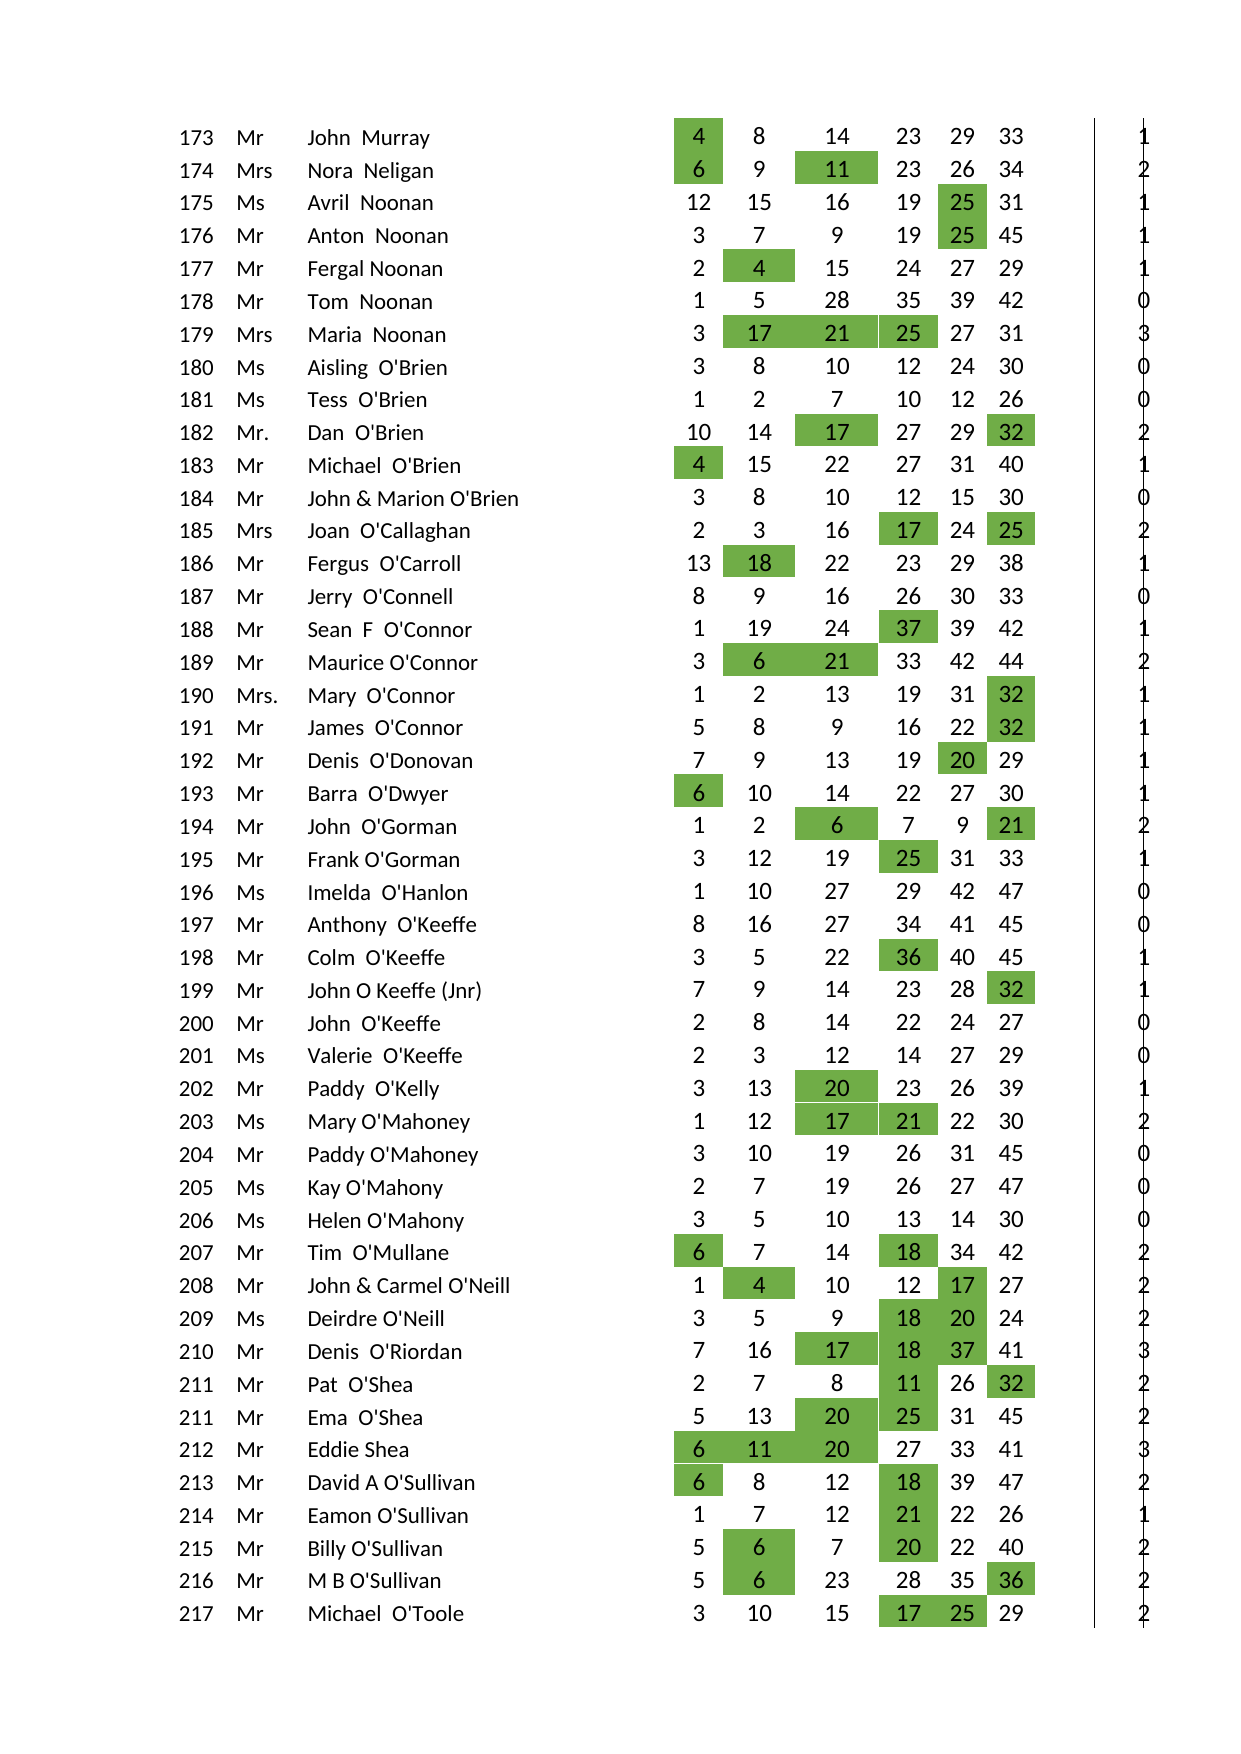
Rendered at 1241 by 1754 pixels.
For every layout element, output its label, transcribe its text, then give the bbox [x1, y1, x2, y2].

table_cell 3 [723, 1037, 795, 1070]
table_cell 210 [139, 1332, 225, 1365]
table_cell [1035, 807, 1094, 840]
table_cell 214 [139, 1496, 225, 1529]
table_cell 1 [1095, 118, 1143, 151]
table_cell 6 [674, 1464, 723, 1496]
table_cell Mr [225, 217, 296, 249]
table_cell 1 [1095, 676, 1143, 709]
table_cell 27 [795, 906, 878, 938]
table_cell 41 [987, 1431, 1035, 1463]
table_cell 18 [879, 1332, 938, 1365]
table_cell 5 [723, 939, 795, 971]
table_cell Tom Noonan [296, 282, 674, 315]
table_cell 2 [674, 1168, 723, 1201]
table_cell 11 [795, 151, 878, 184]
table_cell 10 [879, 381, 938, 413]
table_cell Michael O'Brien [296, 446, 674, 479]
table_cell Mr [225, 249, 296, 282]
table_cell Eamon O'Sullivan [296, 1496, 674, 1529]
table_cell 19 [723, 610, 795, 643]
table_cell [1035, 1464, 1094, 1496]
table_cell 40 [938, 939, 987, 971]
table_cell 31 [938, 1398, 987, 1431]
table_cell 12 [795, 1464, 878, 1496]
table_cell 3 [1095, 1431, 1143, 1463]
table_cell 2 [1095, 151, 1143, 184]
table_cell 25 [938, 1595, 987, 1627]
table_cell Mr [225, 1595, 296, 1627]
table_cell [1035, 118, 1094, 151]
table_cell [1035, 1398, 1094, 1431]
table_cell 3 [674, 643, 723, 676]
table_cell 13 [879, 1201, 938, 1234]
table_cell 1 [1095, 1070, 1143, 1102]
table_cell 0 [1095, 1168, 1143, 1201]
table_cell 12 [938, 381, 987, 413]
table_cell Pat O'Shea [296, 1365, 674, 1398]
table_cell 29 [987, 742, 1035, 774]
table_cell 1 [1095, 1496, 1143, 1529]
table_cell 2 [1095, 1234, 1143, 1267]
table_cell 23 [879, 545, 938, 577]
table_cell [1035, 1037, 1094, 1070]
table_cell 189 [139, 643, 225, 676]
table_cell Maurice O'Connor [296, 643, 674, 676]
table_cell David A O'Sullivan [296, 1464, 674, 1496]
table_cell 20 [938, 742, 987, 774]
table_cell 33 [987, 840, 1035, 873]
table_cell 209 [139, 1299, 225, 1332]
table_cell 14 [795, 1004, 878, 1037]
table_cell 15 [723, 184, 795, 217]
table_cell 15 [938, 479, 987, 512]
table_cell 2 [1095, 1529, 1143, 1562]
table_cell Billy O'Sullivan [296, 1529, 674, 1562]
table_cell [1035, 1103, 1094, 1135]
table_cell 2 [674, 1037, 723, 1070]
table_cell 21 [987, 807, 1035, 840]
table_cell 31 [938, 676, 987, 709]
table_cell Frank O'Gorman [296, 840, 674, 873]
table_cell 10 [723, 1595, 795, 1627]
table_cell 13 [674, 545, 723, 577]
table_cell Mrs [225, 512, 296, 545]
table_cell 198 [139, 939, 225, 971]
table_cell 19 [795, 840, 878, 873]
table_cell 9 [795, 709, 878, 742]
table_cell 0 [1095, 1201, 1143, 1234]
table_cell 0 [1095, 1004, 1143, 1037]
table_cell [1035, 1299, 1094, 1332]
table_cell 7 [879, 807, 938, 840]
table_cell 3 [674, 1595, 723, 1627]
table_cell 11 [879, 1365, 938, 1398]
table_cell Mr [225, 1332, 296, 1365]
table_cell 185 [139, 512, 225, 545]
table_cell [1035, 184, 1094, 217]
table_cell [1035, 1070, 1094, 1102]
table_cell 10 [723, 1135, 795, 1168]
table_cell John & Carmel O'Neill [296, 1267, 674, 1299]
table_cell 21 [879, 1496, 938, 1529]
table_cell 29 [987, 1595, 1035, 1627]
table_cell 8 [723, 348, 795, 381]
table_cell 181 [139, 381, 225, 413]
table_cell 3 [723, 512, 795, 545]
table_cell 1 [1095, 939, 1143, 971]
table_cell 22 [879, 774, 938, 807]
table_cell Mr [225, 282, 296, 315]
table_cell 31 [938, 1135, 987, 1168]
table_cell 182 [139, 414, 225, 446]
table_cell 21 [879, 1103, 938, 1135]
table_cell 2 [1095, 1299, 1143, 1332]
table_cell 10 [795, 348, 878, 381]
table_cell 12 [674, 184, 723, 217]
table_cell 2 [1095, 643, 1143, 676]
table_cell John O'Gorman [296, 807, 674, 840]
table_cell 7 [723, 217, 795, 249]
table_cell 23 [879, 971, 938, 1004]
table_cell 27 [938, 1037, 987, 1070]
table_cell 12 [879, 1267, 938, 1299]
table_cell [1035, 1135, 1094, 1168]
table_cell 39 [938, 1464, 987, 1496]
table_cell 6 [674, 151, 723, 184]
table_cell Ms [225, 1168, 296, 1201]
table_cell [1035, 906, 1094, 938]
table_cell 9 [938, 807, 987, 840]
table_cell 42 [987, 1234, 1035, 1267]
table_cell 17 [938, 1267, 987, 1299]
table_cell 2 [1095, 414, 1143, 446]
table_cell [1035, 1332, 1094, 1365]
table_cell 10 [723, 873, 795, 906]
table_cell 173 [139, 118, 225, 151]
table_cell 13 [723, 1398, 795, 1431]
table_cell Mr [225, 446, 296, 479]
table_cell 5 [674, 1398, 723, 1431]
table_cell Ms [225, 348, 296, 381]
table_cell 10 [674, 414, 723, 446]
table_cell John O Keeffe (Jnr) [296, 971, 674, 1004]
table_cell 3 [674, 1070, 723, 1102]
table_cell 3 [674, 479, 723, 512]
table_cell 6 [674, 1431, 723, 1463]
table_cell 29 [879, 873, 938, 906]
table_cell 3 [1095, 315, 1143, 348]
table_cell Mr [225, 1267, 296, 1299]
table_cell 215 [139, 1529, 225, 1562]
table_cell 19 [879, 676, 938, 709]
table_cell 16 [795, 578, 878, 610]
table_cell 37 [938, 1332, 987, 1365]
table_cell [1035, 971, 1094, 1004]
table_cell 28 [795, 282, 878, 315]
table_cell [1035, 217, 1094, 249]
table_cell 1 [674, 807, 723, 840]
table_cell 1 [674, 1496, 723, 1529]
table_cell Dan O'Brien [296, 414, 674, 446]
table_cell 27 [879, 414, 938, 446]
table_cell 26 [879, 1135, 938, 1168]
table_cell 38 [987, 545, 1035, 577]
table_cell 27 [938, 1168, 987, 1201]
table_cell 15 [723, 446, 795, 479]
table_cell Mr [225, 479, 296, 512]
table_cell 4 [723, 249, 795, 282]
table_cell 2 [674, 249, 723, 282]
table_cell 177 [139, 249, 225, 282]
table_cell 32 [987, 1365, 1035, 1398]
table_cell John Murray [296, 118, 674, 151]
table_cell 17 [795, 1332, 878, 1365]
table_cell 2 [723, 381, 795, 413]
table_cell 1 [1095, 742, 1143, 774]
table_cell Ms [225, 1037, 296, 1070]
table_cell 1 [1095, 610, 1143, 643]
table_cell 4 [723, 1267, 795, 1299]
table_cell 41 [987, 1332, 1035, 1365]
table_cell 3 [674, 315, 723, 348]
table_cell 27 [987, 1267, 1035, 1299]
table_cell 29 [987, 1037, 1035, 1070]
table_cell Mr [225, 1431, 296, 1463]
table_cell 190 [139, 676, 225, 709]
table_cell 20 [795, 1431, 878, 1463]
table_cell 13 [795, 676, 878, 709]
table_cell 12 [879, 479, 938, 512]
table_cell 34 [987, 151, 1035, 184]
table_cell 1 [674, 1267, 723, 1299]
table_cell 207 [139, 1234, 225, 1267]
table_cell 2 [1095, 1267, 1143, 1299]
table_cell Mr [225, 1135, 296, 1168]
table_cell M B O'Sullivan [296, 1562, 674, 1595]
table_cell 2 [1095, 807, 1143, 840]
table_cell 8 [674, 578, 723, 610]
table_cell 45 [987, 906, 1035, 938]
table_cell 37 [879, 610, 938, 643]
table_cell 10 [795, 1201, 878, 1234]
table_cell 25 [879, 840, 938, 873]
table_cell [1035, 1562, 1094, 1595]
table_cell [1035, 249, 1094, 282]
table_cell 40 [987, 446, 1035, 479]
table_cell 6 [795, 807, 878, 840]
table_cell 12 [879, 348, 938, 381]
table_cell 17 [879, 1595, 938, 1627]
table_cell [1035, 348, 1094, 381]
table_cell 9 [795, 217, 878, 249]
table_cell 2 [1095, 1562, 1143, 1595]
table_cell 2 [723, 807, 795, 840]
table_cell 7 [674, 742, 723, 774]
table_cell 5 [674, 1529, 723, 1562]
table_cell 0 [1095, 873, 1143, 906]
table_cell Mrs [225, 315, 296, 348]
table_cell [1035, 414, 1094, 446]
table_cell Imelda O'Hanlon [296, 873, 674, 906]
table_cell Mr [225, 906, 296, 938]
table_cell 21 [795, 315, 878, 348]
table_cell 39 [987, 1070, 1035, 1102]
table_cell 27 [938, 315, 987, 348]
table_cell 8 [723, 1464, 795, 1496]
table_cell 1 [1095, 545, 1143, 577]
table_cell 4 [674, 118, 723, 151]
table_cell [1035, 1529, 1094, 1562]
table_cell 6 [674, 1234, 723, 1267]
table_cell 9 [795, 1299, 878, 1332]
table_cell Mr [225, 709, 296, 742]
table_cell 2 [1095, 512, 1143, 545]
table_cell [1035, 709, 1094, 742]
table_cell Fergal Noonan [296, 249, 674, 282]
table_cell 180 [139, 348, 225, 381]
table_cell 30 [987, 774, 1035, 807]
table_cell Colm O'Keeffe [296, 939, 674, 971]
table_cell Mrs. [225, 676, 296, 709]
table_cell 42 [987, 282, 1035, 315]
table_cell Joan O'Callaghan [296, 512, 674, 545]
table_cell 32 [987, 709, 1035, 742]
table_cell 7 [795, 1529, 878, 1562]
table_cell 26 [938, 1365, 987, 1398]
table_cell 23 [879, 1070, 938, 1102]
table_cell 0 [1095, 578, 1143, 610]
table_cell Tim O'Mullane [296, 1234, 674, 1267]
table_cell 24 [987, 1299, 1035, 1332]
table_cell [1035, 1595, 1094, 1627]
table_cell 204 [139, 1135, 225, 1168]
table_cell 25 [879, 315, 938, 348]
table_cell 10 [795, 479, 878, 512]
table_cell 1 [674, 610, 723, 643]
table_cell 19 [795, 1168, 878, 1201]
table_cell 6 [723, 643, 795, 676]
table_cell 26 [879, 578, 938, 610]
table_cell 34 [879, 906, 938, 938]
table_cell 2 [1095, 1365, 1143, 1398]
table_cell Valerie O'Keeffe [296, 1037, 674, 1070]
table_cell 31 [987, 184, 1035, 217]
table_cell 30 [987, 479, 1035, 512]
table_cell Mr [225, 1398, 296, 1431]
table_cell 19 [795, 1135, 878, 1168]
table_cell 8 [723, 709, 795, 742]
table_cell Avril Noonan [296, 184, 674, 217]
table_cell Anton Noonan [296, 217, 674, 249]
table_cell 22 [879, 1004, 938, 1037]
table_cell [1035, 1201, 1094, 1234]
table_cell 18 [723, 545, 795, 577]
table_cell 23 [795, 1562, 878, 1595]
table_cell 4 [674, 446, 723, 479]
table_cell 17 [795, 1103, 878, 1135]
table_cell Mr [225, 1365, 296, 1398]
table_cell 16 [723, 1332, 795, 1365]
table_cell [1035, 1431, 1094, 1463]
table_cell 2 [1095, 1398, 1143, 1431]
table_cell 2 [1095, 1595, 1143, 1627]
table_cell 14 [795, 971, 878, 1004]
table_cell 45 [987, 1135, 1035, 1168]
table_cell 8 [674, 906, 723, 938]
table_cell 212 [139, 1431, 225, 1463]
table_cell 188 [139, 610, 225, 643]
table_cell 12 [795, 1496, 878, 1529]
table_cell 0 [1095, 282, 1143, 315]
table_cell Paddy O'Kelly [296, 1070, 674, 1102]
table_cell 2 [723, 676, 795, 709]
table_cell 9 [723, 742, 795, 774]
table_cell Mr [225, 1004, 296, 1037]
table_cell Mr [225, 1234, 296, 1267]
table_cell Ms [225, 184, 296, 217]
table_cell 8 [723, 1004, 795, 1037]
table_cell 29 [938, 414, 987, 446]
table_cell 45 [987, 217, 1035, 249]
table_cell Mr [225, 807, 296, 840]
table_cell Mr [225, 1529, 296, 1562]
table_cell Mr [225, 1496, 296, 1529]
table_cell Mr [225, 118, 296, 151]
table_cell 7 [723, 1168, 795, 1201]
table_cell 28 [879, 1562, 938, 1595]
table_cell 20 [938, 1299, 987, 1332]
table_cell [1035, 676, 1094, 709]
table_cell [1035, 1267, 1094, 1299]
table_cell 15 [795, 249, 878, 282]
table_cell [1035, 479, 1094, 512]
table_cell Mr [225, 1070, 296, 1102]
table_cell 5 [723, 1201, 795, 1234]
table_cell 3 [674, 348, 723, 381]
table_cell 3 [674, 840, 723, 873]
table_cell 15 [795, 1595, 878, 1627]
table_cell Aisling O'Brien [296, 348, 674, 381]
table_cell 2 [674, 1365, 723, 1398]
table_cell 33 [879, 643, 938, 676]
table_cell [1035, 545, 1094, 577]
table_cell Mr [225, 742, 296, 774]
table_header [128, 118, 1094, 1627]
table_cell Barra O'Dwyer [296, 774, 674, 807]
table_cell 211 [139, 1365, 225, 1398]
table_cell 30 [987, 348, 1035, 381]
table_cell Eddie Shea [296, 1431, 674, 1463]
table_cell 8 [795, 1365, 878, 1398]
table_cell [1035, 578, 1094, 610]
table_cell 6 [674, 774, 723, 807]
table_cell Michael O'Toole [296, 1595, 674, 1627]
table_cell 44 [987, 643, 1035, 676]
table_cell 5 [723, 1299, 795, 1332]
table_cell [1035, 840, 1094, 873]
table_cell Mary O'Mahoney [296, 1103, 674, 1135]
table_cell 33 [938, 1431, 987, 1463]
table_cell 17 [879, 512, 938, 545]
table_cell Deirdre O'Neill [296, 1299, 674, 1332]
table_cell 183 [139, 446, 225, 479]
table_cell 16 [795, 512, 878, 545]
table_cell 7 [723, 1365, 795, 1398]
table_cell 8 [723, 479, 795, 512]
table_cell 1 [1095, 217, 1143, 249]
table_cell [1035, 610, 1094, 643]
table_cell 211 [139, 1398, 225, 1431]
table_cell 1 [1095, 184, 1143, 217]
table_cell 1 [1095, 840, 1143, 873]
table_cell Mr [225, 578, 296, 610]
table_cell 14 [938, 1201, 987, 1234]
table_cell Mr. [225, 414, 296, 446]
table_cell 12 [795, 1037, 878, 1070]
table_cell 200 [139, 1004, 225, 1037]
table_cell [1035, 1168, 1094, 1201]
table_cell 23 [879, 151, 938, 184]
table_cell 26 [987, 381, 1035, 413]
table_cell 24 [938, 1004, 987, 1037]
table_cell Helen O'Mahony [296, 1201, 674, 1234]
table_cell 7 [795, 381, 878, 413]
table_cell 213 [139, 1464, 225, 1496]
table_cell [1035, 446, 1094, 479]
table_cell 0 [1095, 1037, 1143, 1070]
table_cell 26 [987, 1496, 1035, 1529]
table_cell Mr [225, 545, 296, 577]
table_cell Mrs [225, 151, 296, 184]
table_cell 35 [938, 1562, 987, 1595]
table_cell James O'Connor [296, 709, 674, 742]
table_cell 26 [938, 151, 987, 184]
table_cell 25 [879, 1398, 938, 1431]
table_cell 0 [1095, 348, 1143, 381]
table_cell 6 [723, 1562, 795, 1595]
table_cell 7 [723, 1496, 795, 1529]
table_cell 36 [879, 939, 938, 971]
table_cell 12 [723, 840, 795, 873]
table_cell 22 [938, 709, 987, 742]
table_cell 217 [139, 1595, 225, 1627]
table_cell [1035, 315, 1094, 348]
table_cell 2 [674, 512, 723, 545]
table_cell 25 [938, 184, 987, 217]
table_cell 7 [674, 971, 723, 1004]
table_cell 22 [795, 939, 878, 971]
table_cell Mr [225, 1464, 296, 1496]
table_cell 20 [879, 1529, 938, 1562]
table_cell Jerry O'Connell [296, 578, 674, 610]
table_cell 21 [795, 643, 878, 676]
table_cell 0 [1095, 906, 1143, 938]
table_cell Mary O'Connor [296, 676, 674, 709]
table_cell 30 [938, 578, 987, 610]
table_cell Nora Neligan [296, 151, 674, 184]
table_cell Anthony O'Keeffe [296, 906, 674, 938]
table_cell 9 [723, 971, 795, 1004]
table_cell 33 [987, 118, 1035, 151]
table_cell Mr [225, 774, 296, 807]
table_cell 14 [795, 774, 878, 807]
table_cell 13 [723, 1070, 795, 1102]
table_cell 20 [795, 1070, 878, 1102]
table_cell 32 [987, 414, 1035, 446]
table_cell 176 [139, 217, 225, 249]
table_cell 27 [938, 774, 987, 807]
table_cell 0 [1095, 479, 1143, 512]
table_cell 18 [879, 1464, 938, 1496]
table_cell 9 [723, 151, 795, 184]
table_cell 2 [674, 1004, 723, 1037]
table_cell [1035, 742, 1094, 774]
table_cell 24 [938, 348, 987, 381]
table_cell 19 [879, 217, 938, 249]
table_cell 1 [674, 873, 723, 906]
table_cell Tess O'Brien [296, 381, 674, 413]
table_cell 16 [723, 906, 795, 938]
table_cell 17 [795, 414, 878, 446]
table_cell 27 [938, 249, 987, 282]
table_cell 23 [879, 118, 938, 151]
table_cell 17 [723, 315, 795, 348]
table_cell [1035, 1496, 1094, 1529]
table_cell Ms [225, 1299, 296, 1332]
table_cell 5 [674, 709, 723, 742]
table_cell Mr [225, 971, 296, 1004]
table_cell [1035, 1234, 1094, 1267]
table_cell [1035, 873, 1094, 906]
table_cell 1 [1095, 971, 1143, 1004]
table_cell [1035, 381, 1094, 413]
table_cell 10 [723, 774, 795, 807]
table_cell Mr [225, 1562, 296, 1595]
table_cell 202 [139, 1070, 225, 1102]
table_cell John O'Keeffe [296, 1004, 674, 1037]
table_cell 193 [139, 774, 225, 807]
table_cell 22 [795, 446, 878, 479]
table_cell 192 [139, 742, 225, 774]
table_cell 7 [674, 1332, 723, 1365]
table_cell 42 [938, 643, 987, 676]
table_cell 30 [987, 1103, 1035, 1135]
table_cell 1 [674, 676, 723, 709]
table_cell 25 [987, 512, 1035, 545]
table_cell 19 [879, 184, 938, 217]
table_cell 39 [938, 282, 987, 315]
table_cell 47 [987, 1464, 1035, 1496]
table_cell Mr [225, 643, 296, 676]
table_cell 1 [674, 1103, 723, 1135]
table_cell 1 [674, 381, 723, 413]
table_cell 16 [879, 709, 938, 742]
table_cell Mr [225, 840, 296, 873]
table_cell 29 [938, 118, 987, 151]
table_cell 197 [139, 906, 225, 938]
table_cell 199 [139, 971, 225, 1004]
table_cell Sean F O'Connor [296, 610, 674, 643]
table_cell 33 [987, 578, 1035, 610]
table_cell 0 [1095, 381, 1143, 413]
table_cell 34 [938, 1234, 987, 1267]
table_cell 31 [987, 315, 1035, 348]
table_cell 14 [795, 118, 878, 151]
table_cell [1035, 1365, 1094, 1398]
table_cell [1035, 643, 1094, 676]
table_cell 36 [987, 1562, 1035, 1595]
table_cell 25 [938, 217, 987, 249]
table_cell 22 [938, 1103, 987, 1135]
table_cell 3 [674, 1135, 723, 1168]
table_cell 42 [987, 610, 1035, 643]
table_cell Maria Noonan [296, 315, 674, 348]
table_cell 201 [139, 1037, 225, 1070]
table_cell 8 [723, 118, 795, 151]
table_cell 24 [879, 249, 938, 282]
table_cell Ms [225, 1201, 296, 1234]
table_cell 10 [795, 1267, 878, 1299]
table_cell 216 [139, 1562, 225, 1595]
table_cell 14 [795, 1234, 878, 1267]
table_cell 47 [987, 873, 1035, 906]
table_cell 27 [795, 873, 878, 906]
table_cell 1 [1095, 709, 1143, 742]
table_cell Ema O'Shea [296, 1398, 674, 1431]
table_cell 14 [723, 414, 795, 446]
table_cell 1 [1095, 446, 1143, 479]
table_cell Mr [225, 610, 296, 643]
table_cell [1035, 774, 1094, 807]
table_cell 19 [879, 742, 938, 774]
table_cell 2 [1095, 1464, 1143, 1496]
table_cell 6 [723, 1529, 795, 1562]
table_cell 5 [723, 282, 795, 315]
table_cell Fergus O'Carroll [296, 545, 674, 577]
table_cell Kay O'Mahony [296, 1168, 674, 1201]
table_cell 195 [139, 840, 225, 873]
table_cell 26 [938, 1070, 987, 1102]
table_cell 35 [879, 282, 938, 315]
table_cell 32 [987, 676, 1035, 709]
table_cell 205 [139, 1168, 225, 1201]
table_cell 191 [139, 709, 225, 742]
table_cell 194 [139, 807, 225, 840]
table_cell 30 [987, 1201, 1035, 1234]
table_cell 42 [938, 873, 987, 906]
table_cell 29 [938, 545, 987, 577]
table_cell 186 [139, 545, 225, 577]
table_cell 0 [1095, 1135, 1143, 1168]
table_cell Paddy O'Mahoney [296, 1135, 674, 1168]
table_cell Mr [225, 939, 296, 971]
table_cell 2 [1095, 1103, 1143, 1135]
table_cell 26 [879, 1168, 938, 1201]
table_cell 174 [139, 151, 225, 184]
table_cell 47 [987, 1168, 1035, 1201]
table_cell 3 [674, 1201, 723, 1234]
table_cell 45 [987, 939, 1035, 971]
table_cell Denis O'Riordan [296, 1332, 674, 1365]
table_cell 27 [987, 1004, 1035, 1037]
table_cell 179 [139, 315, 225, 348]
table_cell 18 [879, 1299, 938, 1332]
table_cell 3 [674, 939, 723, 971]
table_cell 187 [139, 578, 225, 610]
table_cell 32 [987, 971, 1035, 1004]
table_cell 9 [723, 578, 795, 610]
table_cell 1 [674, 282, 723, 315]
table_cell 41 [938, 906, 987, 938]
table_cell [1035, 282, 1094, 315]
table_cell 1 [1095, 249, 1143, 282]
table_header [296, 1529, 674, 1562]
table_cell 3 [674, 217, 723, 249]
table_cell Ms [225, 1103, 296, 1135]
table_cell 12 [723, 1103, 795, 1135]
table_cell 27 [879, 1431, 938, 1463]
table_cell 40 [987, 1529, 1035, 1562]
table_cell 16 [795, 184, 878, 217]
table_cell 13 [795, 742, 878, 774]
table_cell 31 [938, 446, 987, 479]
table_cell 3 [1095, 1332, 1143, 1365]
table_cell 184 [139, 479, 225, 512]
table_cell 5 [674, 1562, 723, 1595]
table_cell Denis O'Donovan [296, 742, 674, 774]
table_cell 45 [987, 1398, 1035, 1431]
table_cell Ms [225, 873, 296, 906]
table_cell 28 [938, 971, 987, 1004]
table_cell 18 [879, 1234, 938, 1267]
table_cell 14 [879, 1037, 938, 1070]
table_cell 22 [938, 1496, 987, 1529]
table_cell 196 [139, 873, 225, 906]
table_cell Ms [225, 381, 296, 413]
table_cell 20 [795, 1398, 878, 1431]
table_cell [1035, 512, 1094, 545]
table_cell [1035, 1004, 1094, 1037]
table_cell 206 [139, 1201, 225, 1234]
table_cell 22 [938, 1529, 987, 1562]
table_cell 7 [723, 1234, 795, 1267]
table_cell 24 [938, 512, 987, 545]
table_cell 31 [938, 840, 987, 873]
table_cell 175 [139, 184, 225, 217]
table_cell [1035, 151, 1094, 184]
table_cell 24 [795, 610, 878, 643]
table_cell 39 [938, 610, 987, 643]
table_cell 22 [795, 545, 878, 577]
table_cell 29 [987, 249, 1035, 282]
table_cell 203 [139, 1103, 225, 1135]
table_cell 178 [139, 282, 225, 315]
table_cell [1035, 939, 1094, 971]
table_cell 11 [723, 1431, 795, 1463]
table_cell 208 [139, 1267, 225, 1299]
table_cell 1 [1095, 774, 1143, 807]
table_cell 27 [879, 446, 938, 479]
table_cell John & Marion O'Brien [296, 479, 674, 512]
table_cell 3 [674, 1299, 723, 1332]
